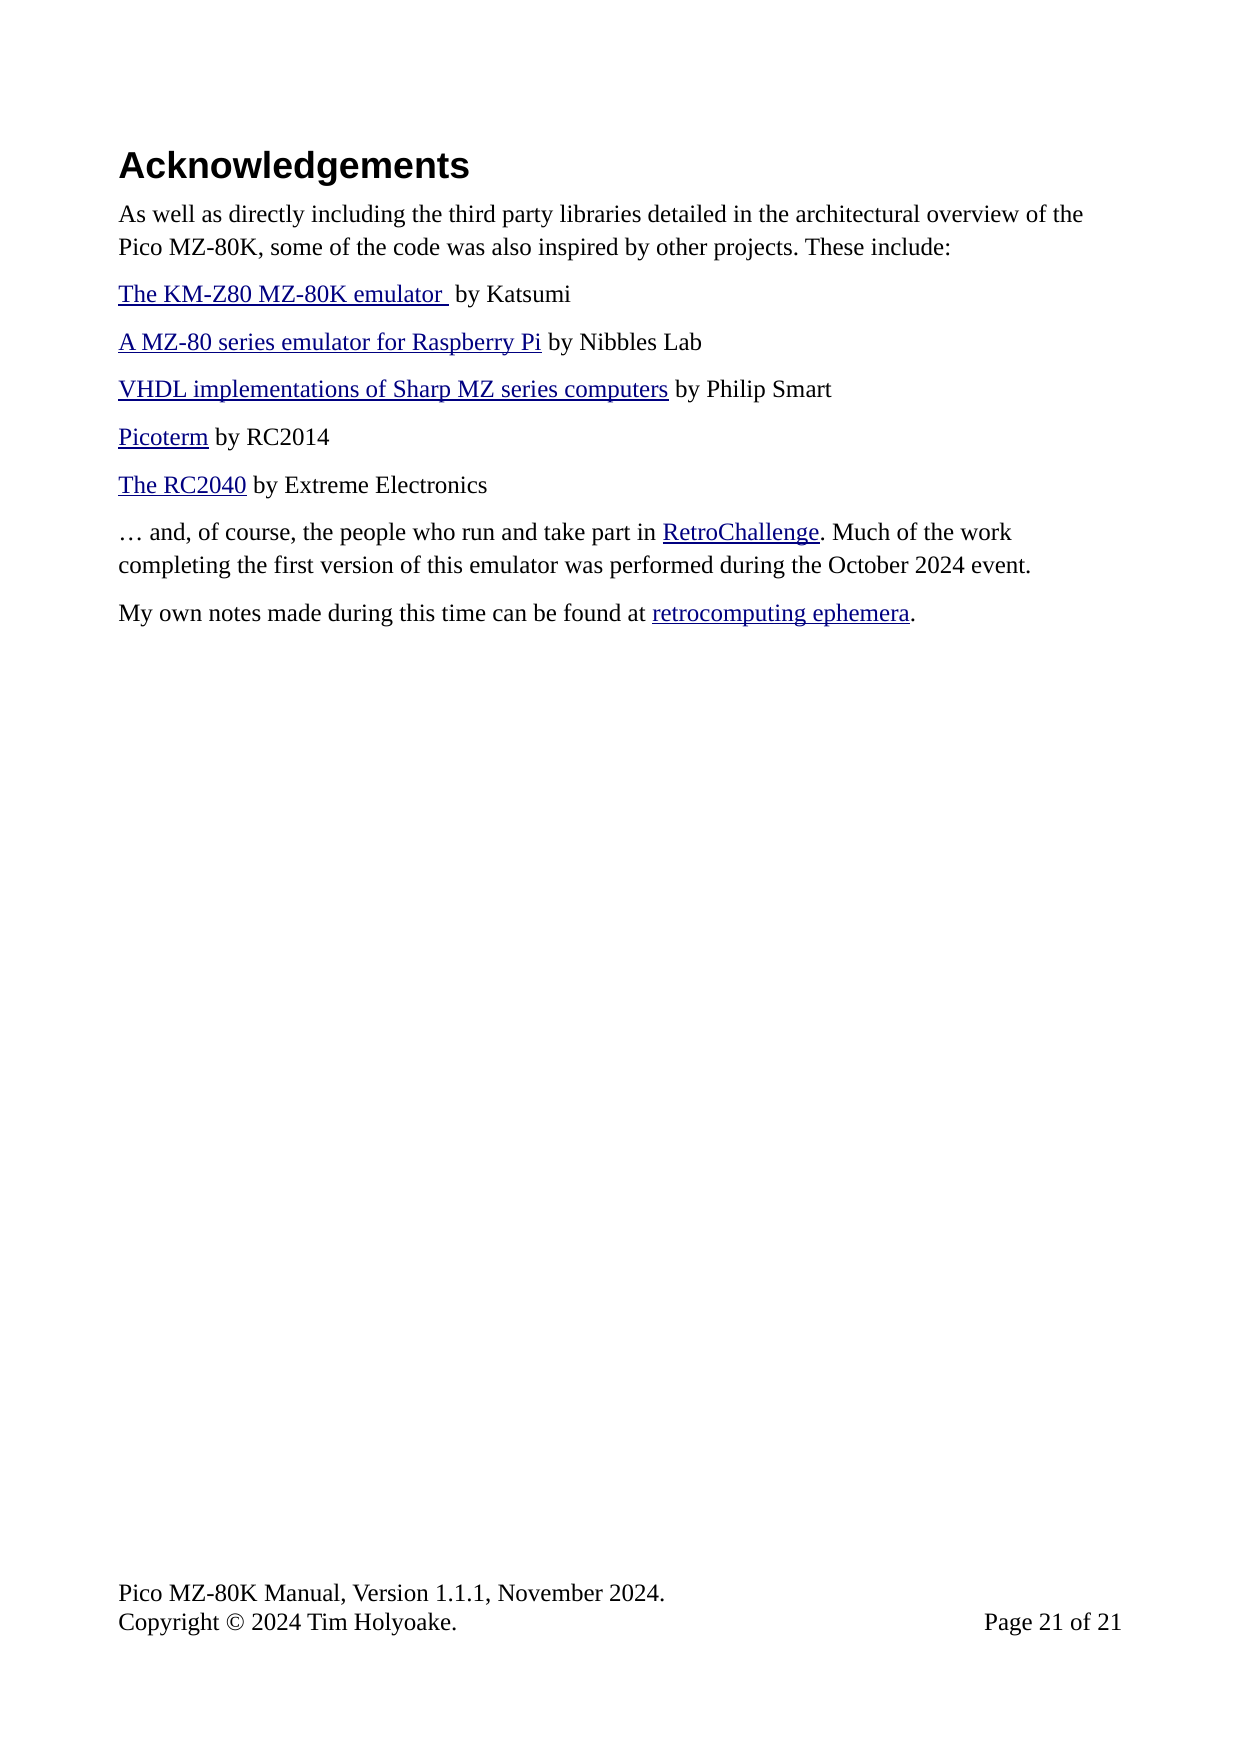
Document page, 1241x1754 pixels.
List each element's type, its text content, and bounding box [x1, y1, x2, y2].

text The RC2040 by Extreme Electronics [118, 470, 1122, 498]
text As well as directly including the third party libraries detailed in the architectural overview of the Pico MZ-80K, some of the code was also inspired by other projects. These include: [118, 199, 1122, 261]
text VHDL implementations of Sharp MZ series computers by Philip Smart [118, 374, 1122, 403]
text My own notes made during this time can be found at retrocomputing ephemera. [118, 598, 1122, 627]
text Picoterm by RC2014 [118, 422, 1122, 451]
text The KM-Z80 MZ-80K emulator by Katsumi [118, 279, 1122, 308]
text … and, of course, the people who run and take part in RetroChallenge. Much of the work completing the first version of this emulator was performed during the October 2024 event. [118, 517, 1122, 579]
subtitle Acknowledgements [118, 143, 1122, 186]
text A MZ-80 series emulator for Raspberry Pi by Nibbles Lab [118, 327, 1122, 356]
